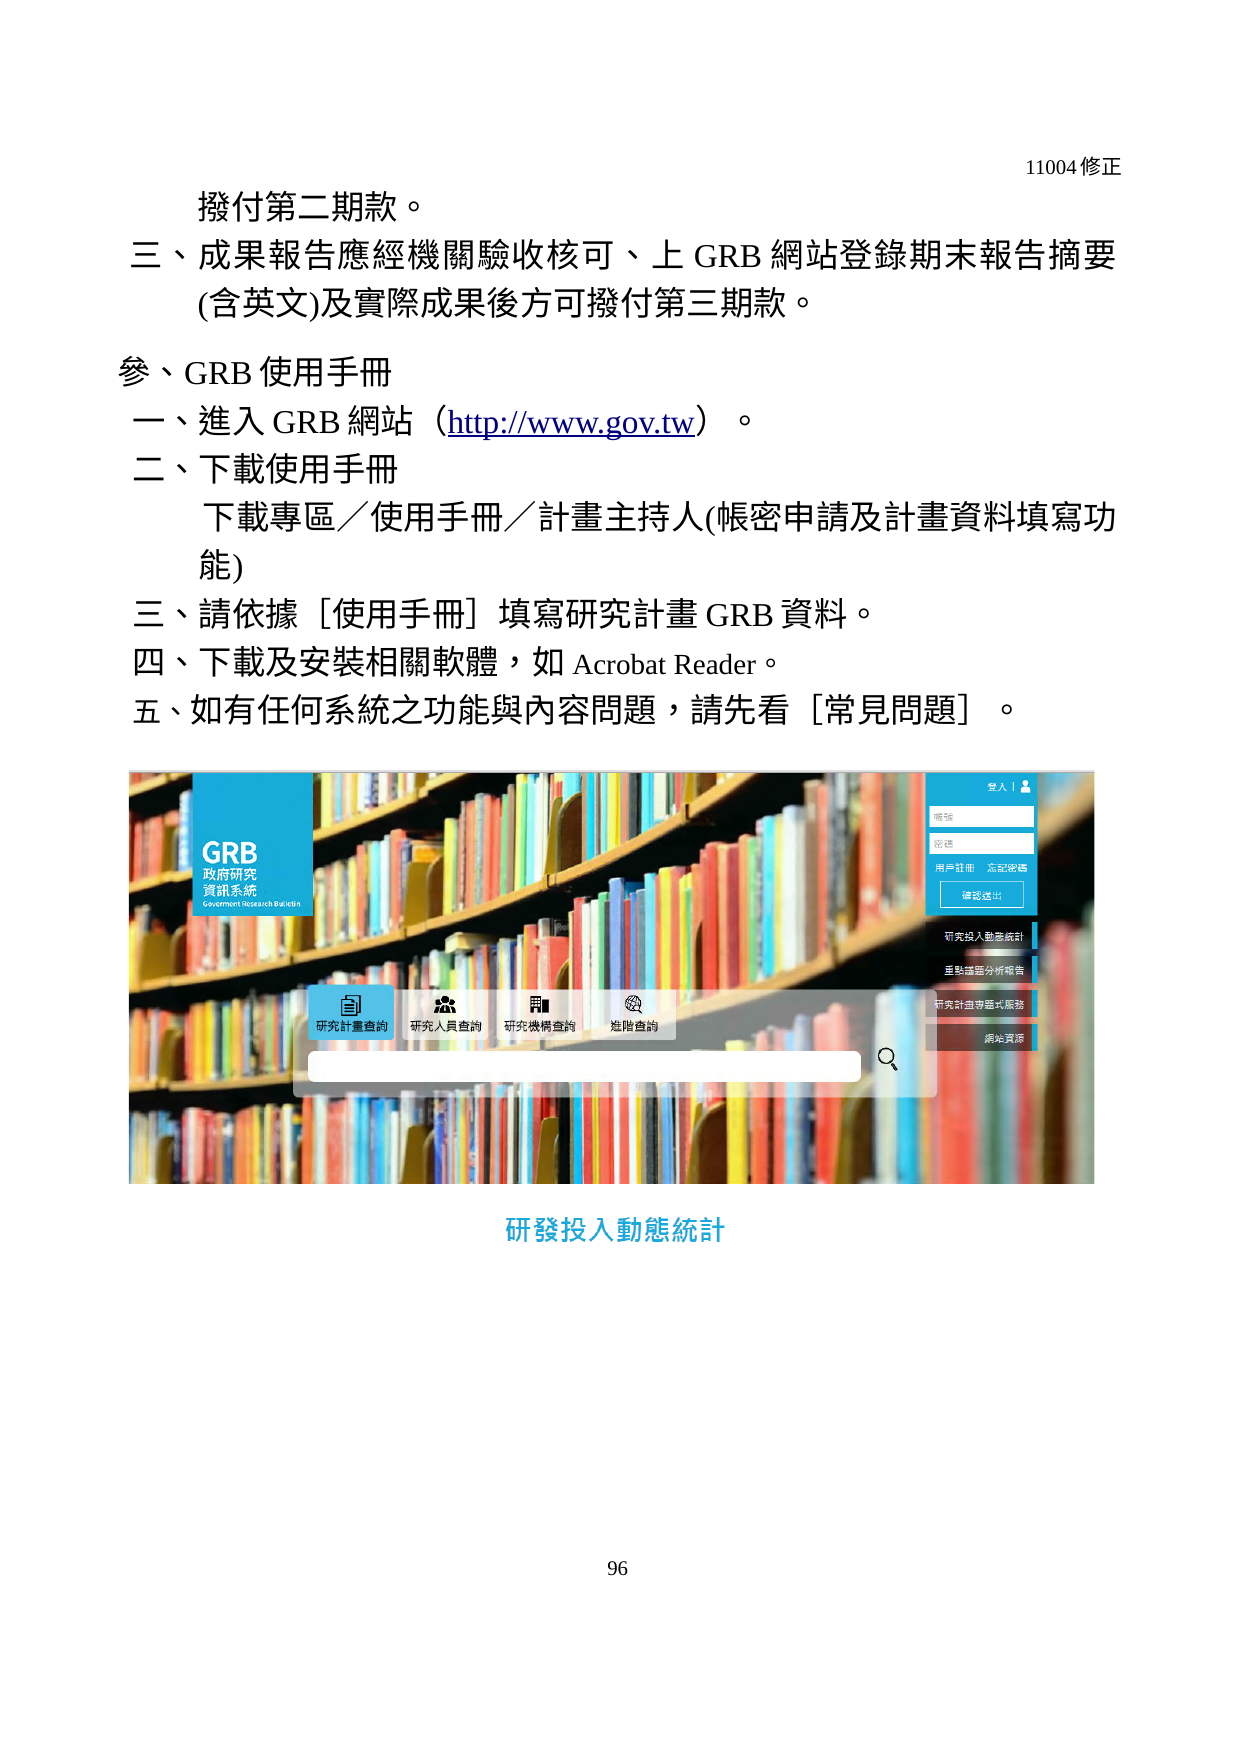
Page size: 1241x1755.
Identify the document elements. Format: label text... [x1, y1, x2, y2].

text 二、下載使用手冊 [132, 443, 1117, 491]
text 參、GRB使用手冊 [117, 346, 1117, 394]
text 一、進入GRB網站（http://www.gov.tw）。 [132, 394, 1117, 443]
text 四、下載及安裝相關軟體，如Acrobat Reader。 [132, 636, 1117, 684]
picture [128, 770, 1095, 1259]
text 三、請依據［使用手冊］填寫研究計畫GRB資料。 [132, 587, 1117, 636]
text 撥付第二期款。 [129, 181, 1117, 229]
text 下載專區／使用手冊／計畫主持人(帳密申請及計畫資料填寫功能) [199, 491, 1117, 587]
text 五、如有任何系統之功能與內容問題，請先看［常見問題］。 [132, 684, 1117, 732]
text 三、成果報告應經機關驗收核可、上GRB網站登錄期末報告摘要(含英文)及實際成果後方可撥付第三期款。 [129, 229, 1117, 325]
